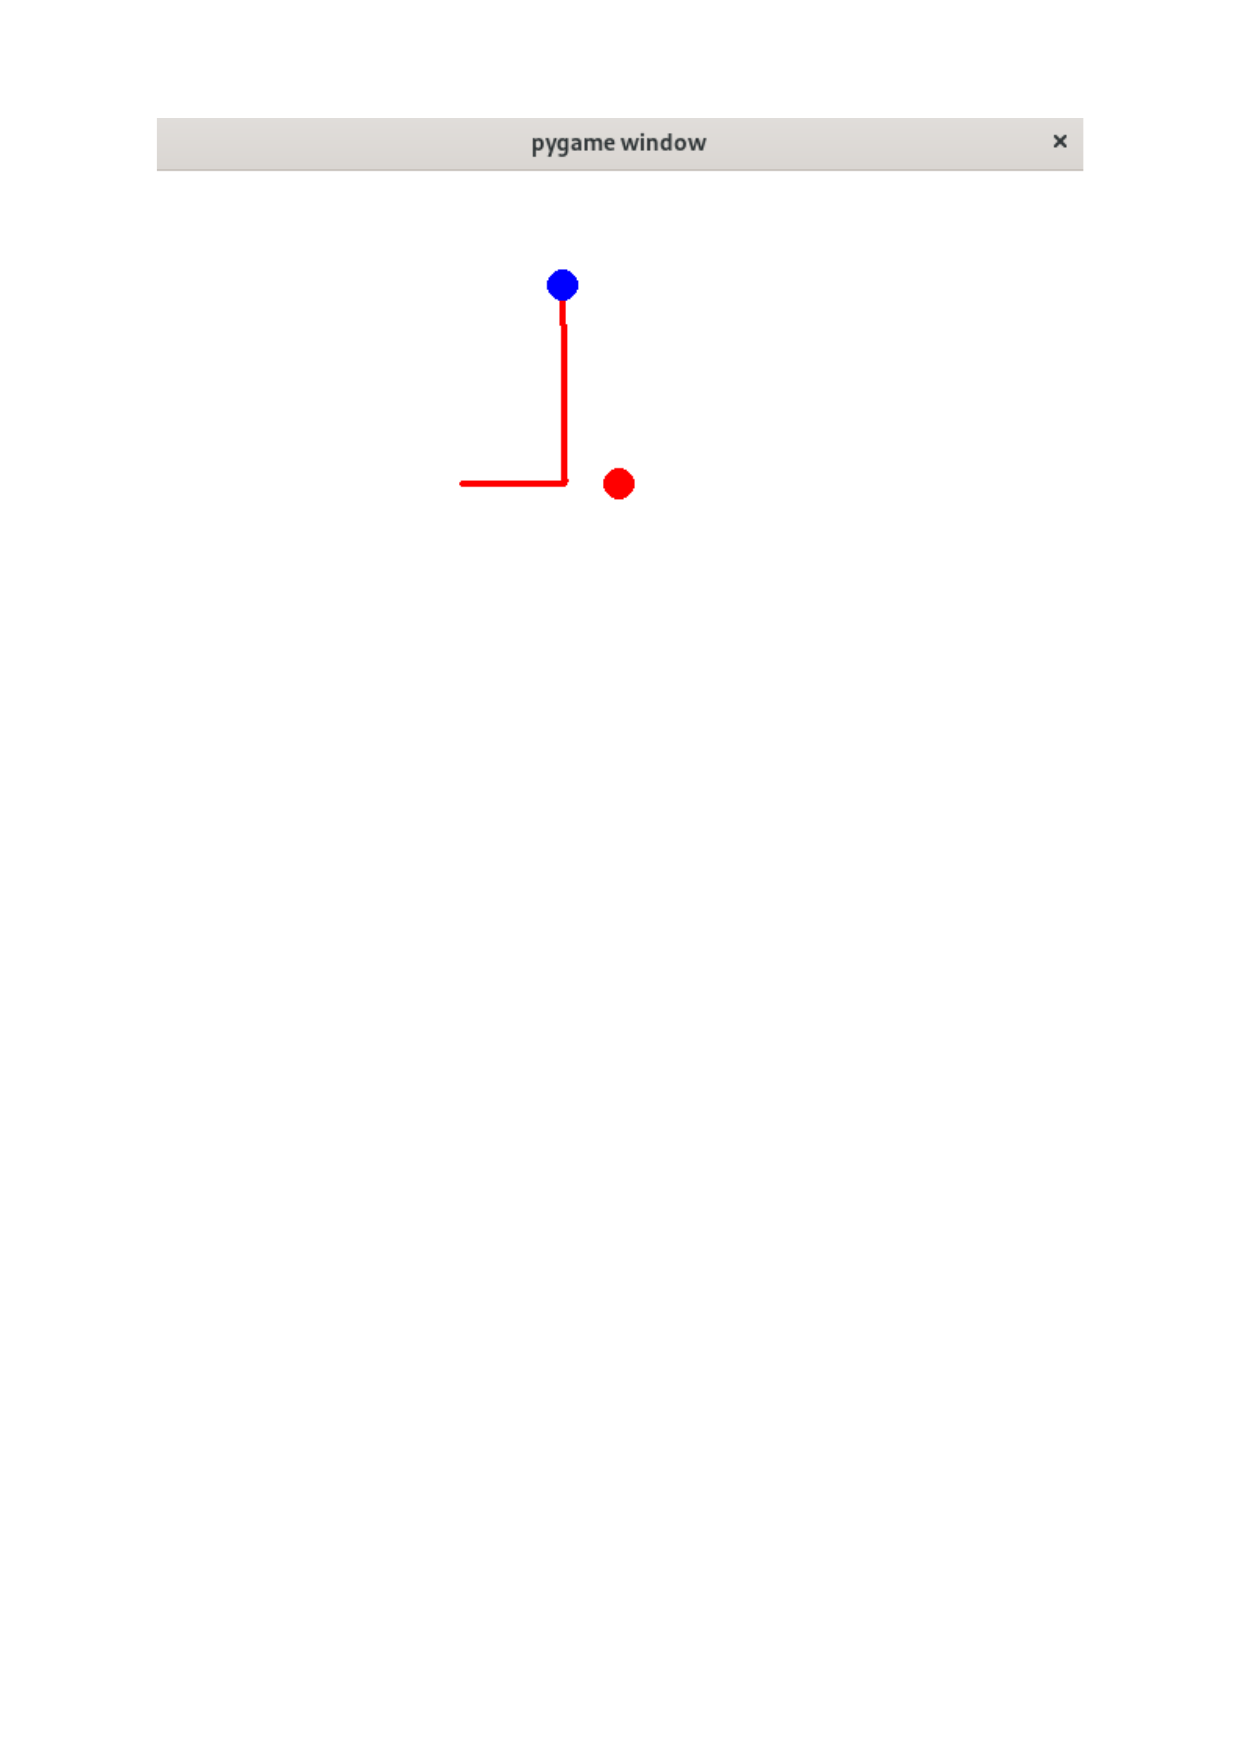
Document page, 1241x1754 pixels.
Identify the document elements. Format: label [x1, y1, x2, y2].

picture [156, 118, 1084, 789]
